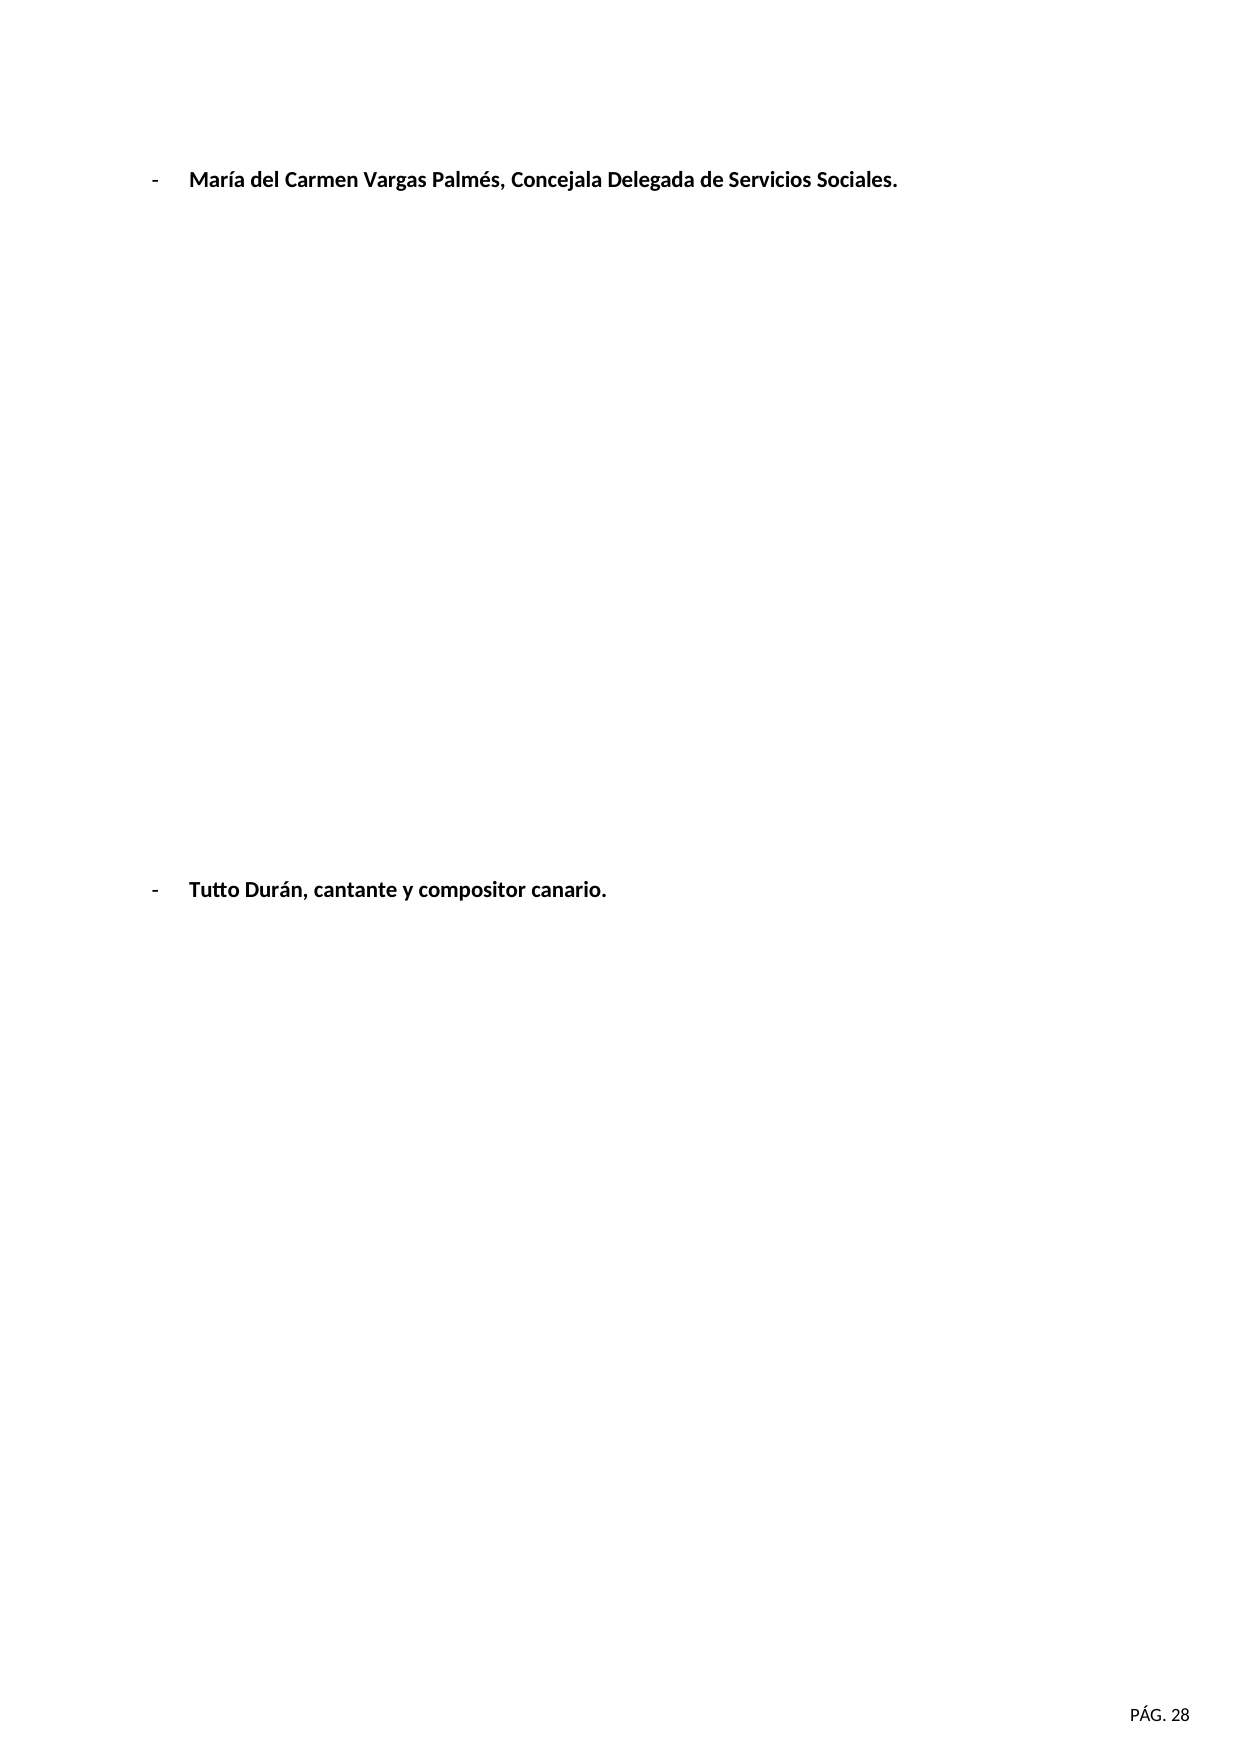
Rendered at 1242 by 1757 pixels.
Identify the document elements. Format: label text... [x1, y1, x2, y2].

text PÁG. 28 [139, 1703, 1190, 1726]
list María del Carmen Vargas Palmés, Concejala Delegada de Servicios Sociales. [151, 162, 1200, 194]
list Tutto Durán, cantante y compositor canario. [151, 873, 1200, 904]
